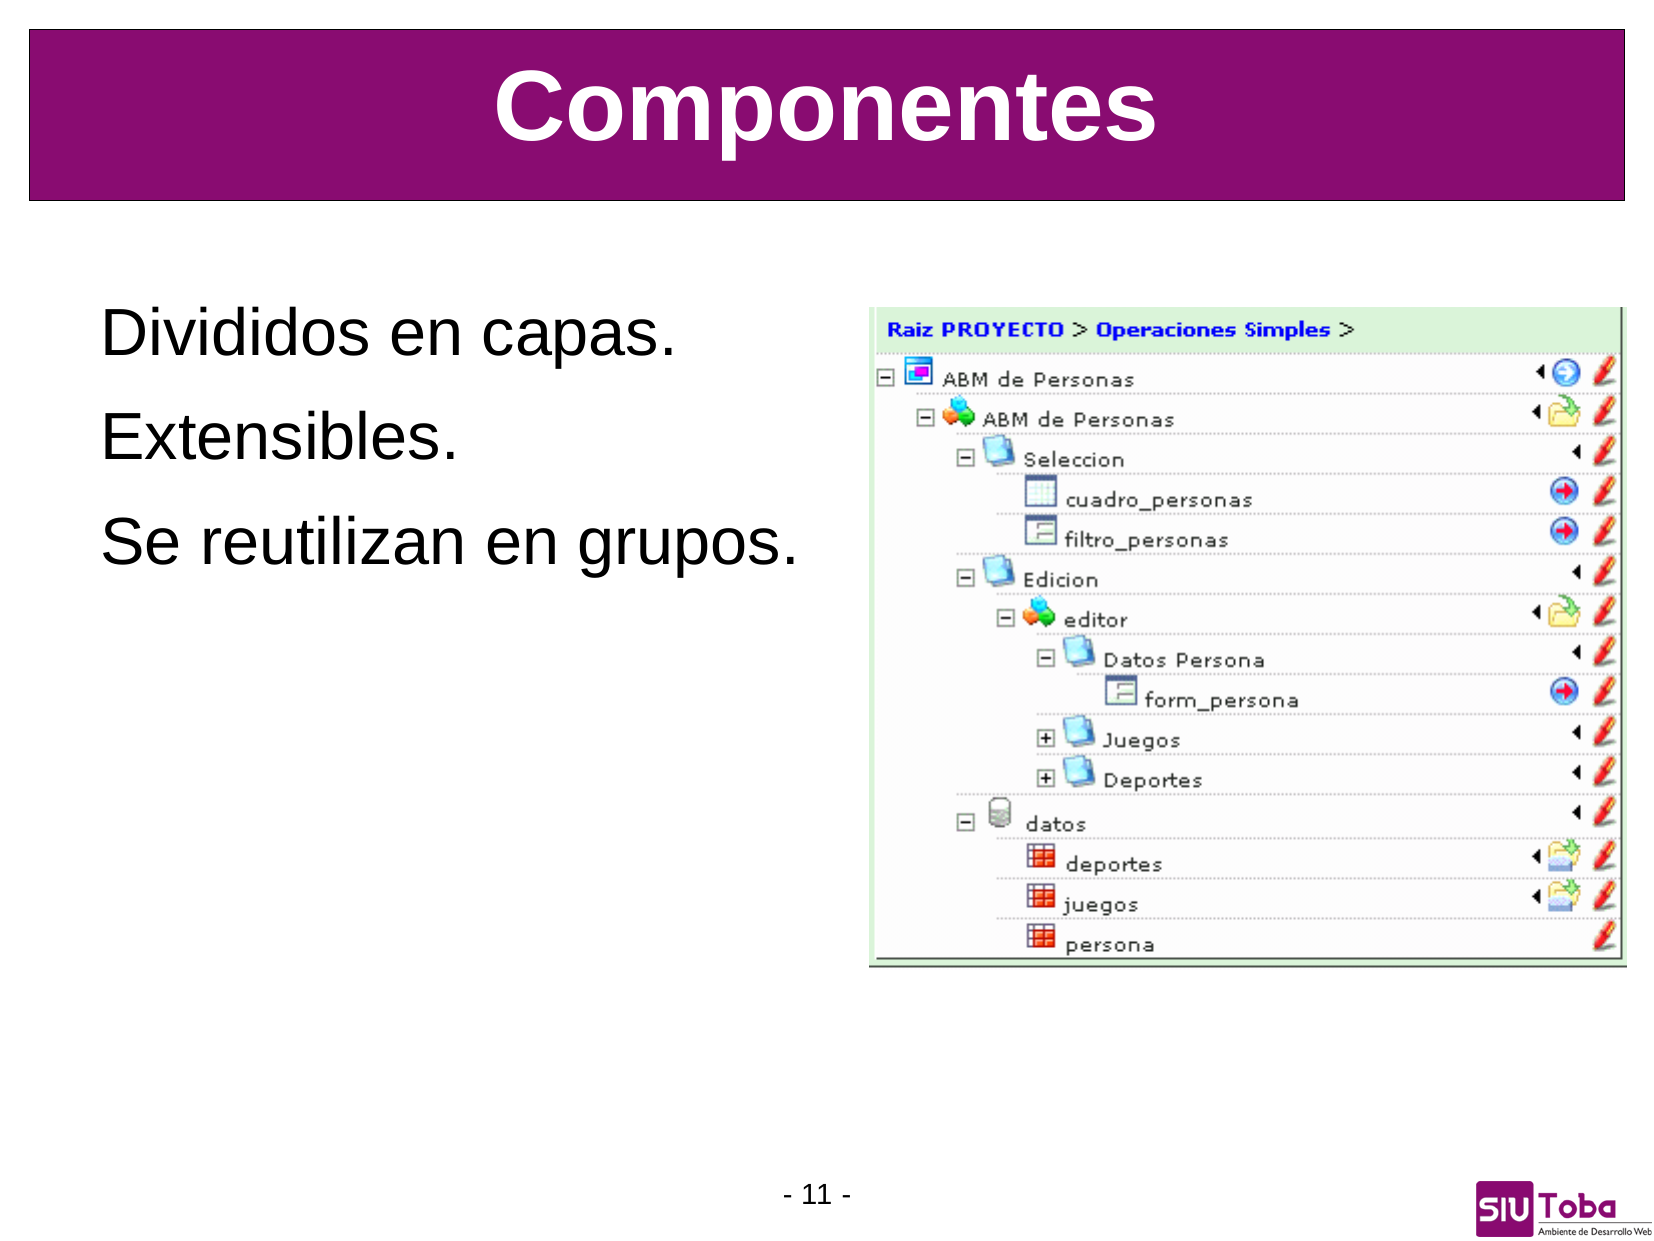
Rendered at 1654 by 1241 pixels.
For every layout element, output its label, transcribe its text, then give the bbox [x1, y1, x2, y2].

title Componentes [59, 47, 1595, 166]
list Divididos en capas. Extensibles. Se reutilizan en grupos. [82, 295, 806, 1109]
picture [1476, 1181, 1652, 1237]
picture [869, 307, 1627, 970]
